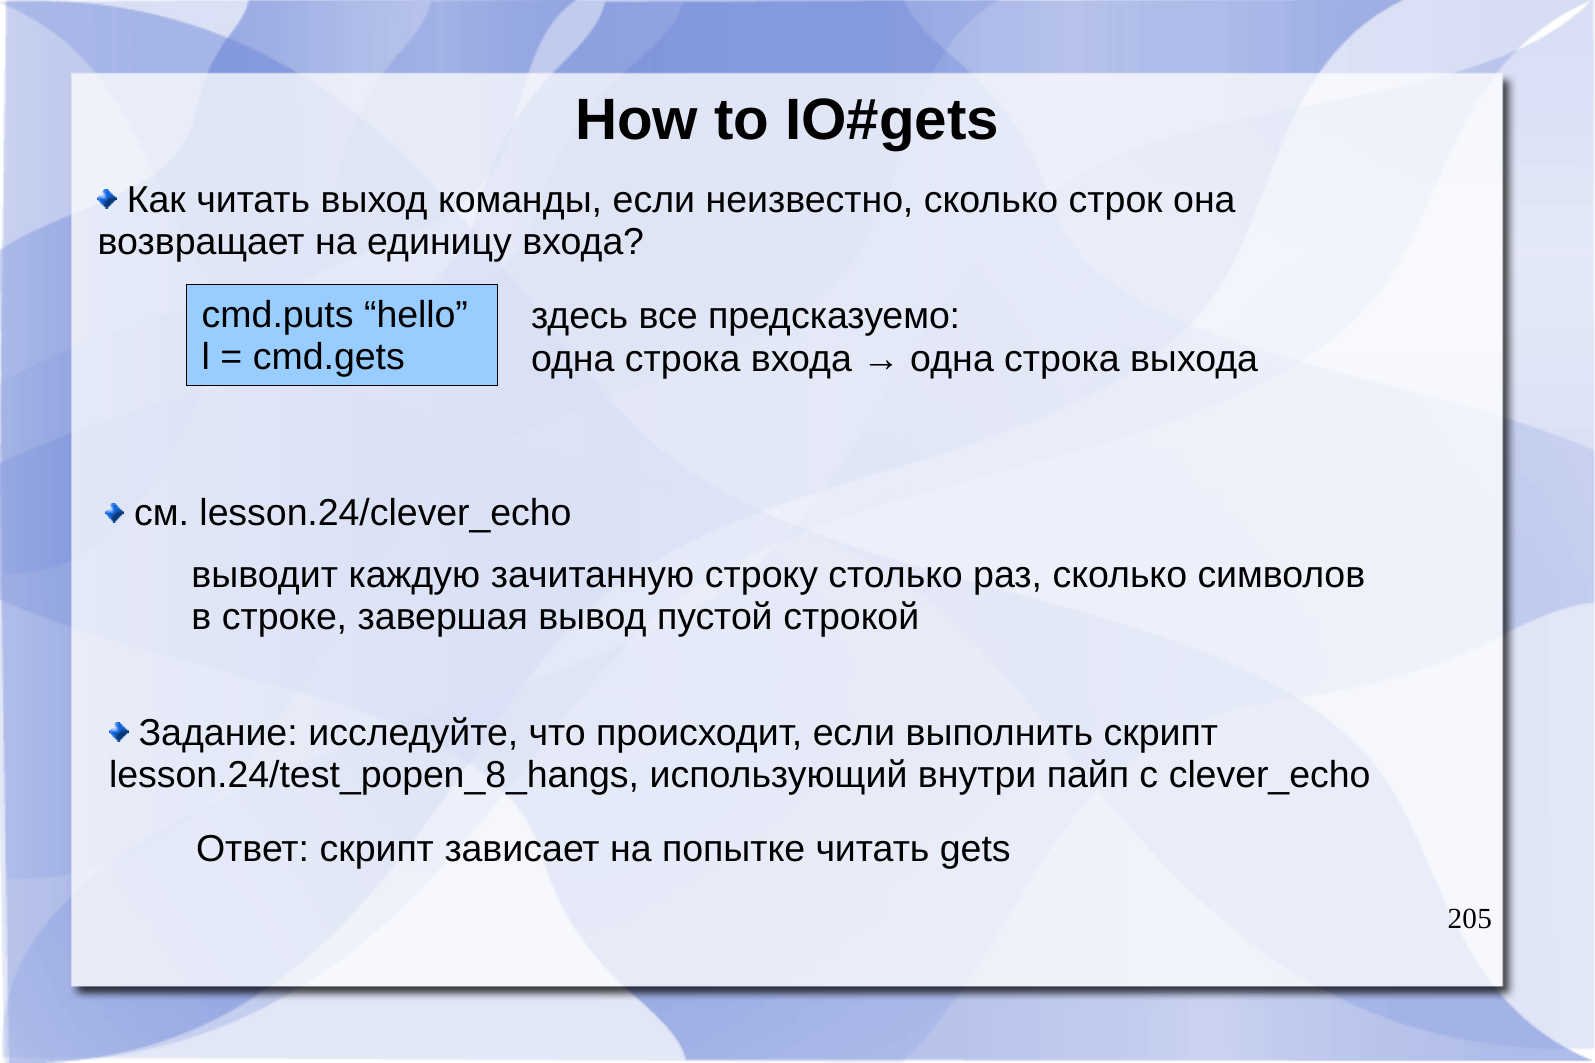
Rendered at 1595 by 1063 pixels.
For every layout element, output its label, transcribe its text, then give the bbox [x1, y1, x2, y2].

text_box cmd.puts “hello” l = cmd.gets [186, 284, 498, 386]
title How to IO#gets [75, 75, 1501, 164]
picture [0, 0, 1595, 1063]
text_box см. lesson.24/clever_echo [90, 484, 587, 542]
text_box Как читать выход команды, если неизвестно, сколько строк она возвращает на единицу входа? [82, 170, 1456, 270]
text_box Задание: исследуйте, что происходит, если выполнить скрипт lesson.24/test_popen_8_hangs, использующий внутри пайп с clever_echo [94, 704, 1400, 803]
text_box Ответ: скрипт зависает на попытке читать gets [181, 819, 1027, 877]
text_box выводит каждую зачитанную строку столько раз, сколько символов в строке, завершая вывод пустой строкой [176, 545, 1406, 645]
text_box здесь все предсказуемо: одна строка входа → одна строка выхода [516, 287, 1368, 387]
